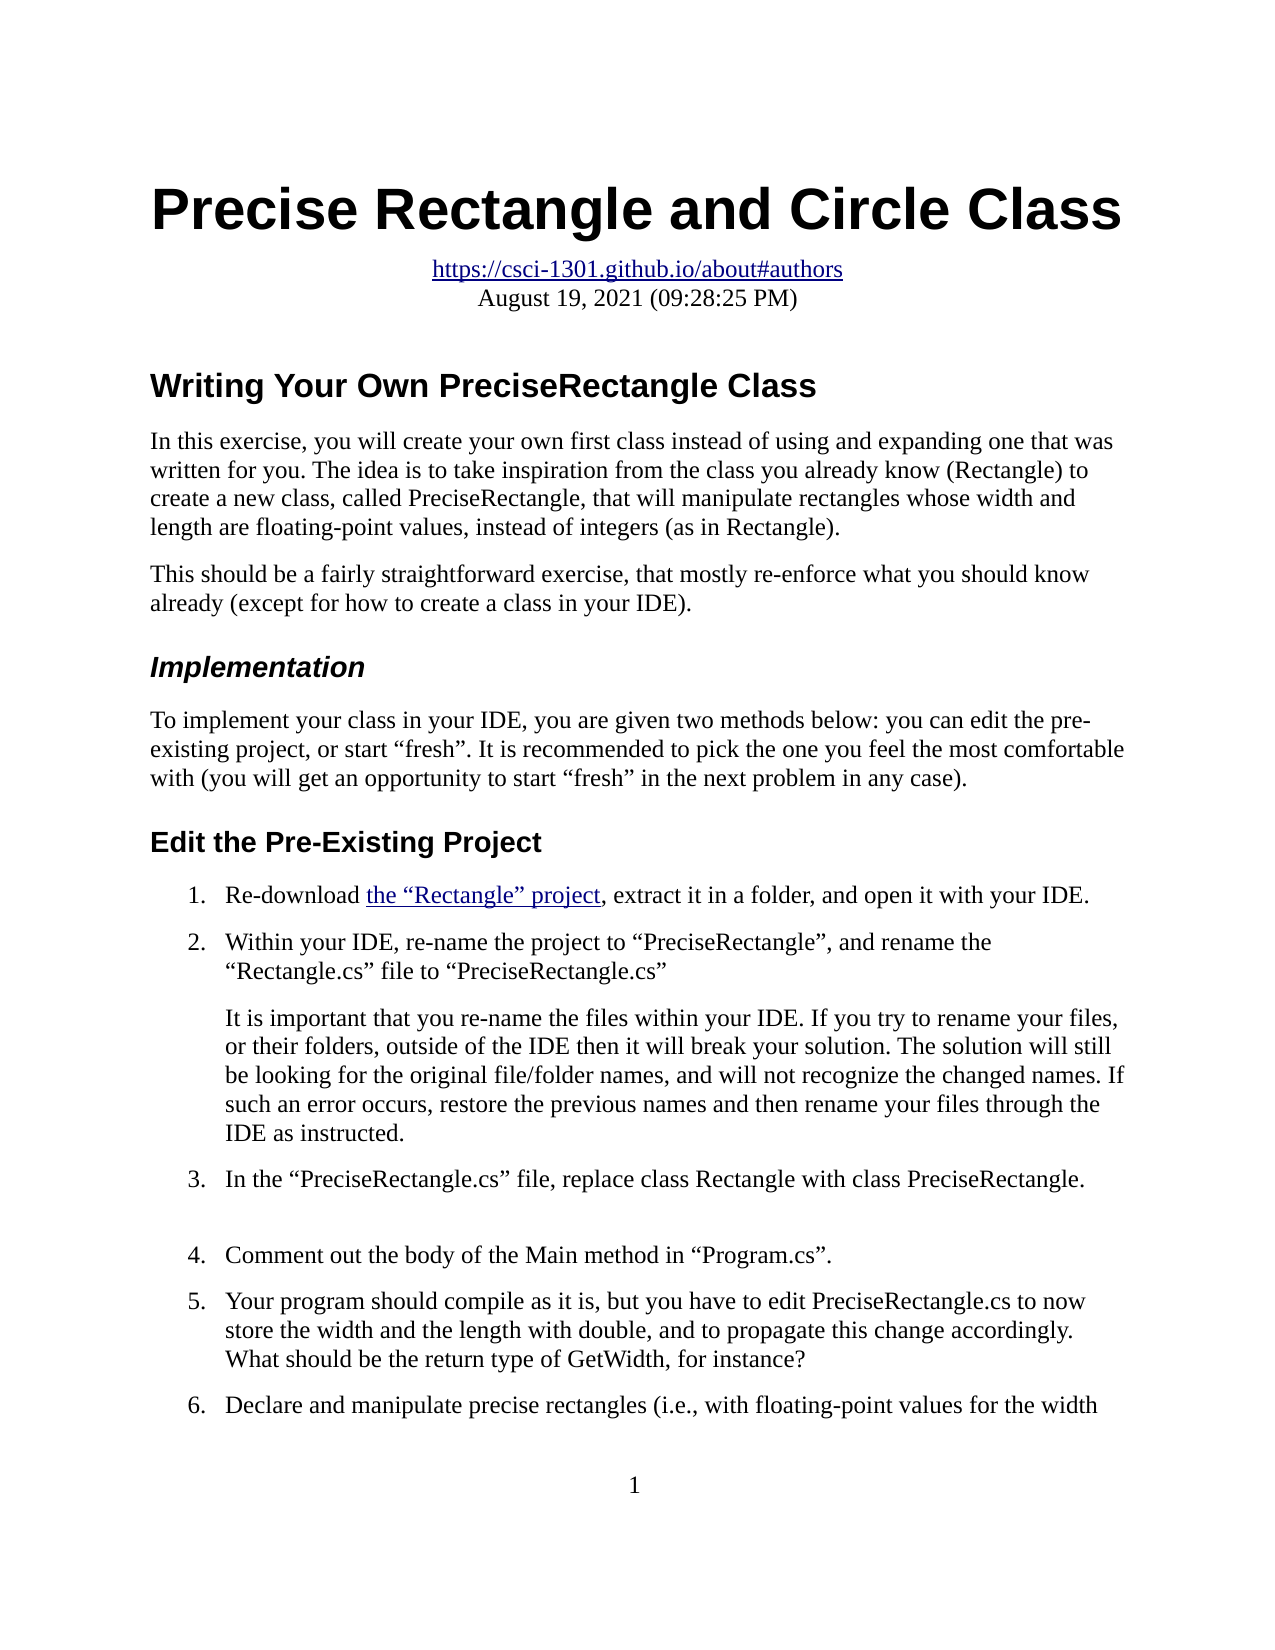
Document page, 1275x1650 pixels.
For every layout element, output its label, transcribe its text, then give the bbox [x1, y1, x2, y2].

subtitle Edit the Pre-Existing Project [150, 826, 1125, 859]
list It is important that you re-name the files within your IDE. If you try to rename your files, or their folders, outside of the IDE then it will break your solution. The solution will still be looking for the original file/folder names, and will not recognize the changed names. If such an error occurs, restore the previous names and then rename your files through the IDE as instructed. [187, 1003, 1125, 1146]
text August 19, 2021 (09:28:25 PM) [150, 283, 1125, 312]
list Within your IDE, re-name the project to “PreciseRectangle”, and rename the “Rectangle.cs” file to “PreciseRectangle.cs” [187, 927, 1125, 985]
text To implement your class in your IDE, you are given two methods below: you can edit the pre-existing project, or start “fresh”. It is recommended to pick the one you feel the most comfortable with (you will get an opportunity to start “fresh” in the next problem in any case). [150, 705, 1125, 792]
list Your program should compile as it is, but you have to edit PreciseRectangle.cs to now store the width and the length with double, and to propagate this change accordingly. What should be the return type of GetWidth, for instance? [187, 1286, 1125, 1373]
text This should be a fairly straightforward exercise, that mostly re-enforce what you should know already (except for how to create a class in your IDE). [150, 559, 1125, 616]
title Precise Rectangle and Circle Class [150, 175, 1125, 242]
list Comment out the body of the Main method in “Program.cs”. [187, 1240, 1125, 1268]
list In the “PreciseRectangle.cs” file, replace class Rectangle with class PreciseRectangle. [187, 1164, 1125, 1222]
list Declare and manipulate precise rectangles (i.e., with floating-point values for the width [187, 1391, 1125, 1419]
text In this exercise, you will create your own first class instead of using and expanding one that was written for you. The idea is to take inspiration from the class you already know (Rectangle) to create a new class, called PreciseRectangle, that will manipulate rectangles whose width and length are floating-point values, instead of integers (as in Rectangle). [150, 426, 1125, 541]
list Re-download the “Rectangle” project, extract it in a folder, and open it with your IDE. [187, 881, 1125, 909]
subtitle Writing Your Own PreciseRectangle Class [150, 366, 1125, 404]
subtitle Implementation [150, 650, 1125, 684]
text https://csci-1301.github.io/about#authors [150, 254, 1125, 283]
